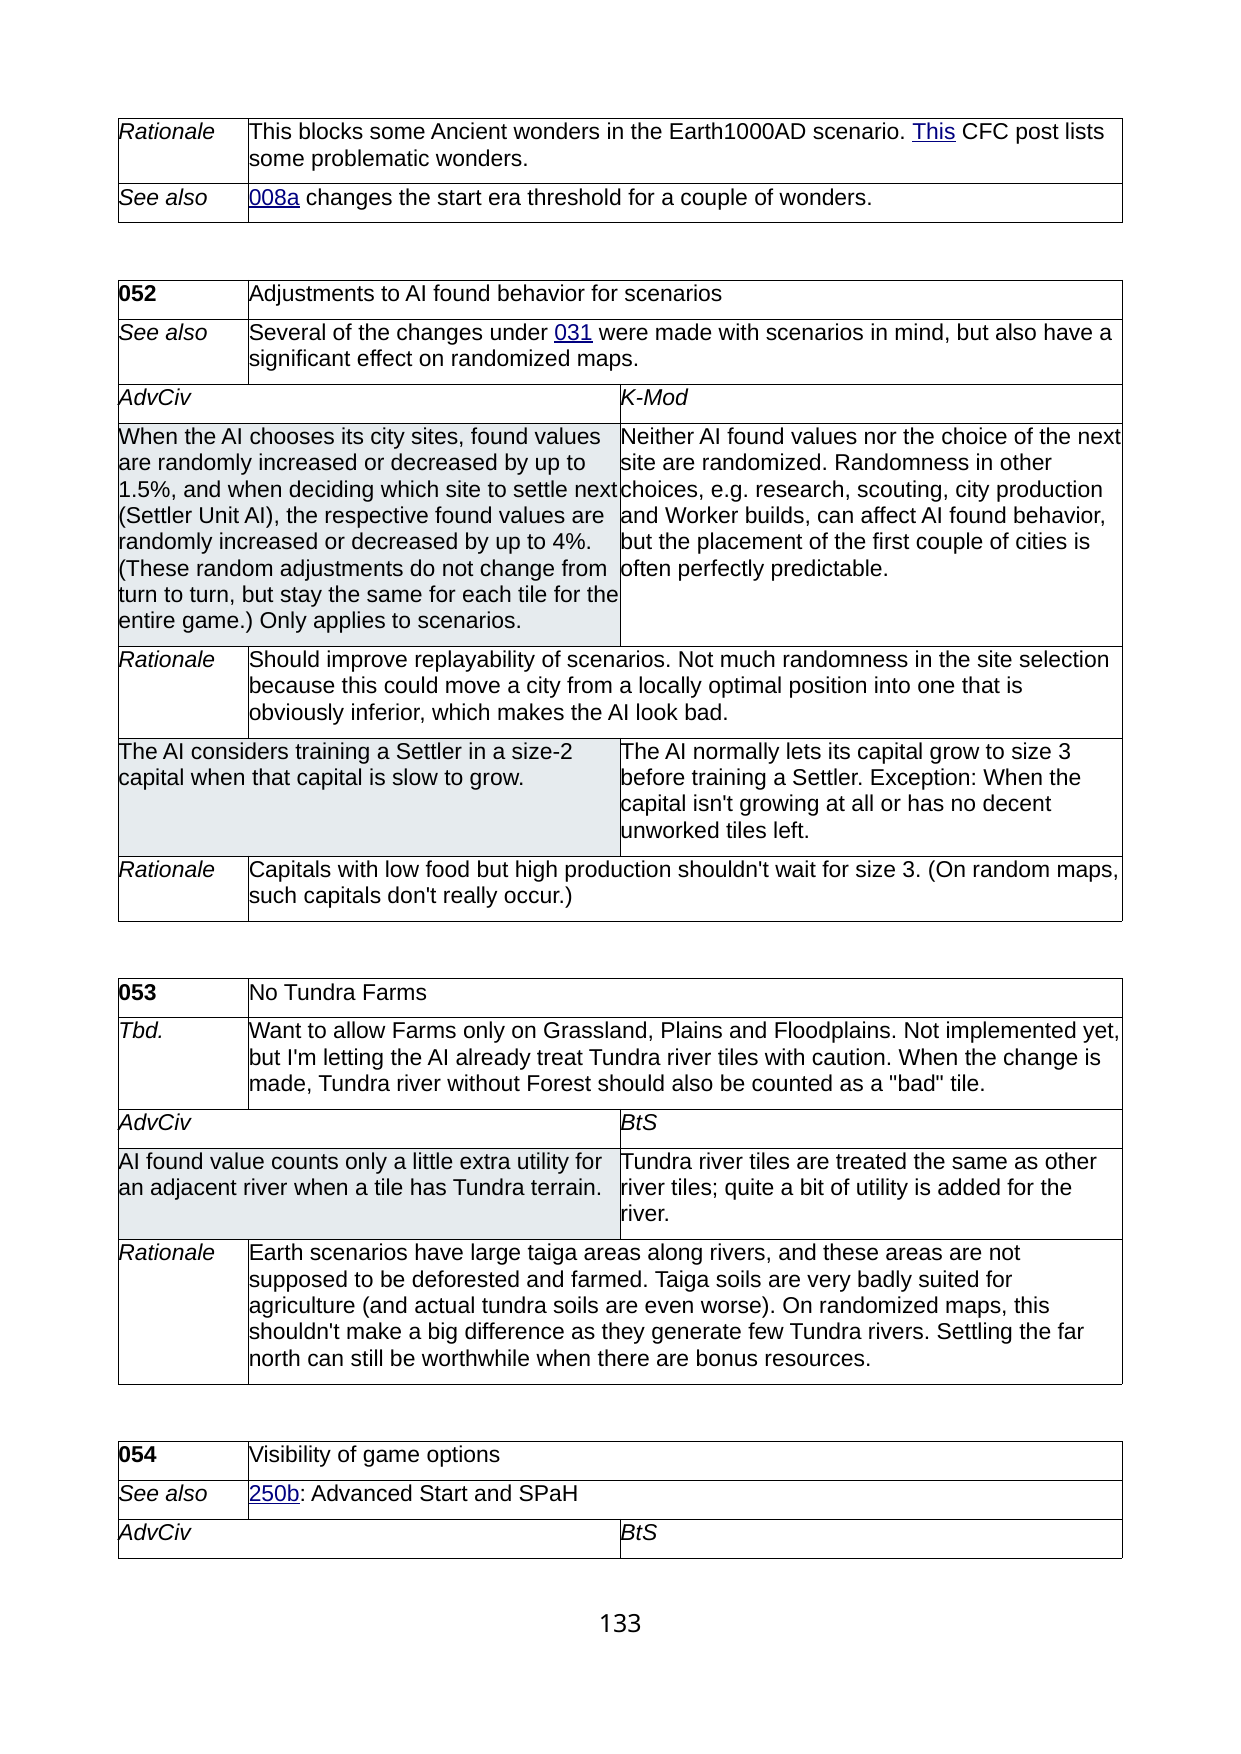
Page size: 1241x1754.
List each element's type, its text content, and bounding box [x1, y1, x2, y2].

table_cell Tundra river tiles are treated the same as other river tiles; quite a bit of utility is added for the river. [621, 1149, 1122, 1239]
table_header Visibility of game options [249, 1442, 1122, 1480]
table_cell Rationale [119, 1240, 248, 1383]
table_cell Rationale [119, 647, 248, 738]
table_cell Tbd. [119, 1018, 248, 1109]
table_cell Rationale [119, 857, 248, 921]
table_cell The AI normally lets its capital grow to size 3 before training a Settler. Exception: When the capital isn't growing at all or has no decent unworked tiles left. [621, 739, 1122, 856]
table_header 053 [119, 979, 248, 1017]
table_cell Want to allow Farms only on Grassland, Plains and Floodplains. Not implemented yet, but I'm letting the AI already treat Tundra river tiles with caution. When the change is made, Tundra river without Forest should also be counted as a "bad" tile. [249, 1018, 1122, 1109]
table_cell AI found value counts only a little extra utility for an adjacent river when a tile has Tundra terrain. [119, 1149, 620, 1239]
table_header Adjustments to AI found behavior for scenarios [249, 281, 1122, 319]
table_cell AdvCiv [119, 1110, 620, 1148]
table_cell The AI considers training a Settler in a size-2 capital when that capital is slow to grow. [119, 739, 620, 856]
table_cell See also [119, 320, 248, 384]
table_cell AdvCiv [119, 1520, 620, 1558]
table_cell Earth scenarios have large taiga areas along rivers, and these areas are not supposed to be deforested and farmed. Taiga soils are very badly suited for agriculture (and actual tundra soils are even worse). On randomized maps, this shouldn't make a big difference as they generate few Tundra rivers. Settling the far north can still be worthwhile when there are bonus resources. [249, 1240, 1122, 1383]
table_cell 008a changes the start era threshold for a couple of wonders. [249, 184, 1122, 222]
table_cell When the AI chooses its city sites, found values are randomly increased or decreased by up to 1.5%, and when deciding which site to settle next (Settler Unit AI), the respective found values are randomly increased or decreased by up to 4%. (These random adjustments do not change from turn to turn, but stay the same for each tile for the entire game.) Only applies to scenarios. [119, 424, 620, 646]
table_cell K-Mod [621, 385, 1122, 423]
table_cell Several of the changes under 031 were made with scenarios in mind, but also have a significant effect on randomized maps. [249, 320, 1122, 384]
table_header 052 [119, 281, 248, 319]
table_cell Capitals with low food but high production shouldn't wait for size 3. (On random maps, such capitals don't really occur.) [249, 857, 1122, 921]
table_cell BtS [621, 1520, 1122, 1558]
table_cell Rationale [119, 119, 248, 183]
table_header 054 [119, 1442, 248, 1480]
table_cell See also [119, 184, 248, 222]
table_header No Tundra Farms [249, 979, 1122, 1017]
table_cell This blocks some Ancient wonders in the Earth1000AD scenario. This CFC post lists some problematic wonders. [249, 119, 1122, 183]
table_cell Should improve replayability of scenarios. Not much randomness in the site selection because this could move a city from a locally optimal position into one that is obviously inferior, which makes the AI look bad. [249, 647, 1122, 738]
table_cell See also [119, 1481, 248, 1519]
table_cell BtS [621, 1110, 1122, 1148]
table_cell 250b: Advanced Start and SPaH [249, 1481, 1122, 1519]
table_cell Neither AI found values nor the choice of the next site are randomized. Randomness in other choices, e.g. research, scouting, city production and Worker builds, can affect AI found behavior, but the placement of the first couple of cities is often perfectly predictable. [621, 424, 1122, 646]
table_cell AdvCiv [119, 385, 620, 423]
